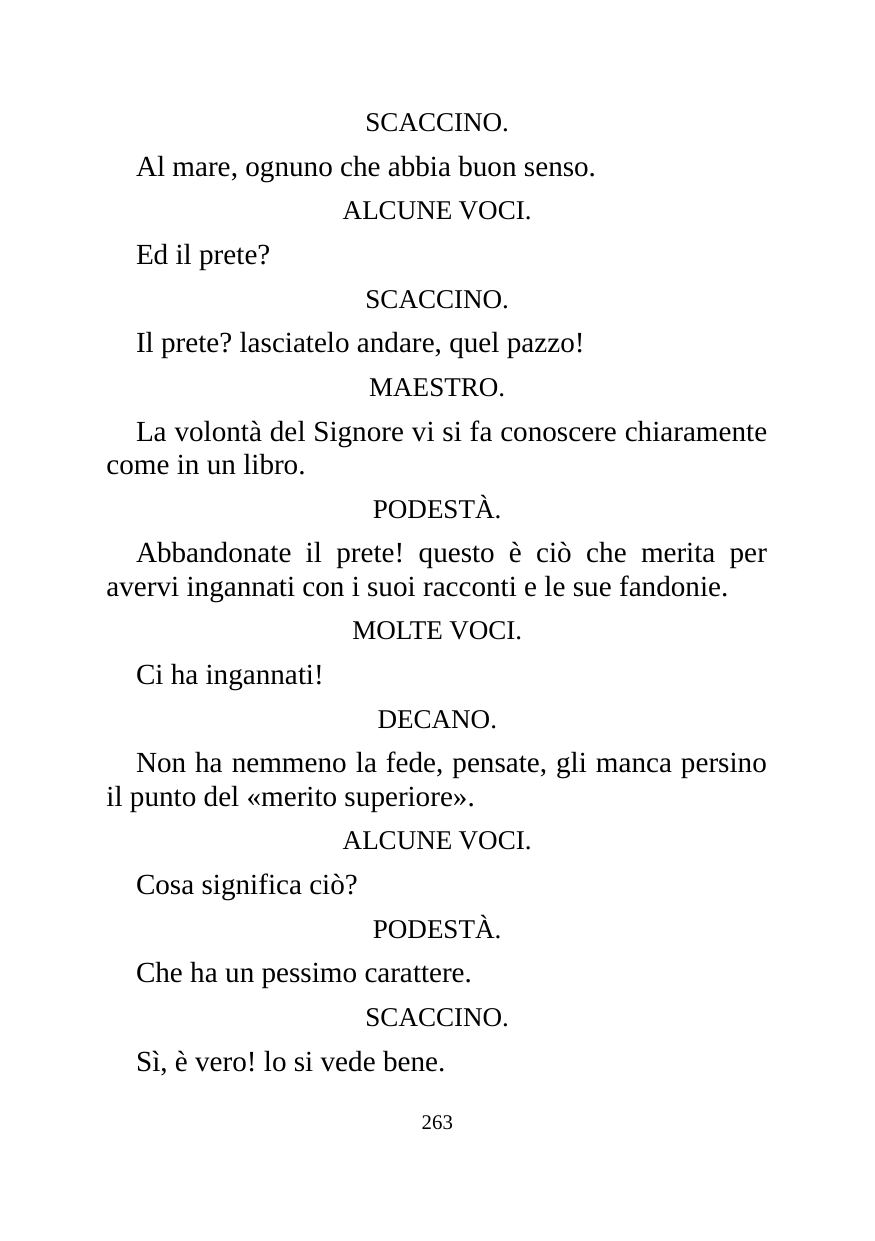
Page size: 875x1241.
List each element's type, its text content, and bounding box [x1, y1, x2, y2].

text DECANO. [106, 703, 768, 734]
text SCACCINO. [106, 1001, 768, 1032]
text MOLTE VOCI. [106, 614, 768, 646]
text PODESTÀ. [106, 913, 768, 944]
text ALCUNE VOCI. [106, 194, 768, 226]
text PODESTÀ. [106, 493, 768, 524]
text Al mare, ognuno che abbia buon senso. [106, 149, 768, 183]
text MAESTRO. [106, 371, 768, 402]
text SCACCINO. [106, 106, 768, 137]
text Ed il prete? [106, 237, 768, 271]
text Sì, è vero! lo si vede bene. [106, 1044, 768, 1077]
text Ci ha ingannati! [106, 657, 768, 691]
text La volontà del Signore vi si fa conoscere chiaramente come in un libro. [106, 414, 768, 481]
text Non ha nemmeno la fede, pensate, gli manca persino il punto del «merito superiore». [106, 746, 768, 813]
text Il prete? lasciatelo andare, quel pazzo! [106, 326, 768, 359]
text Che ha un pessimo carattere. [106, 956, 768, 989]
text Cosa significa ciò? [106, 867, 768, 901]
text SCACCINO. [106, 283, 768, 314]
text Abbandonate il prete! questo è ciò che merita per avervi ingannati con i suoi racconti e le sue fandonie. [106, 536, 768, 603]
text ALCUNE VOCI. [106, 824, 768, 856]
